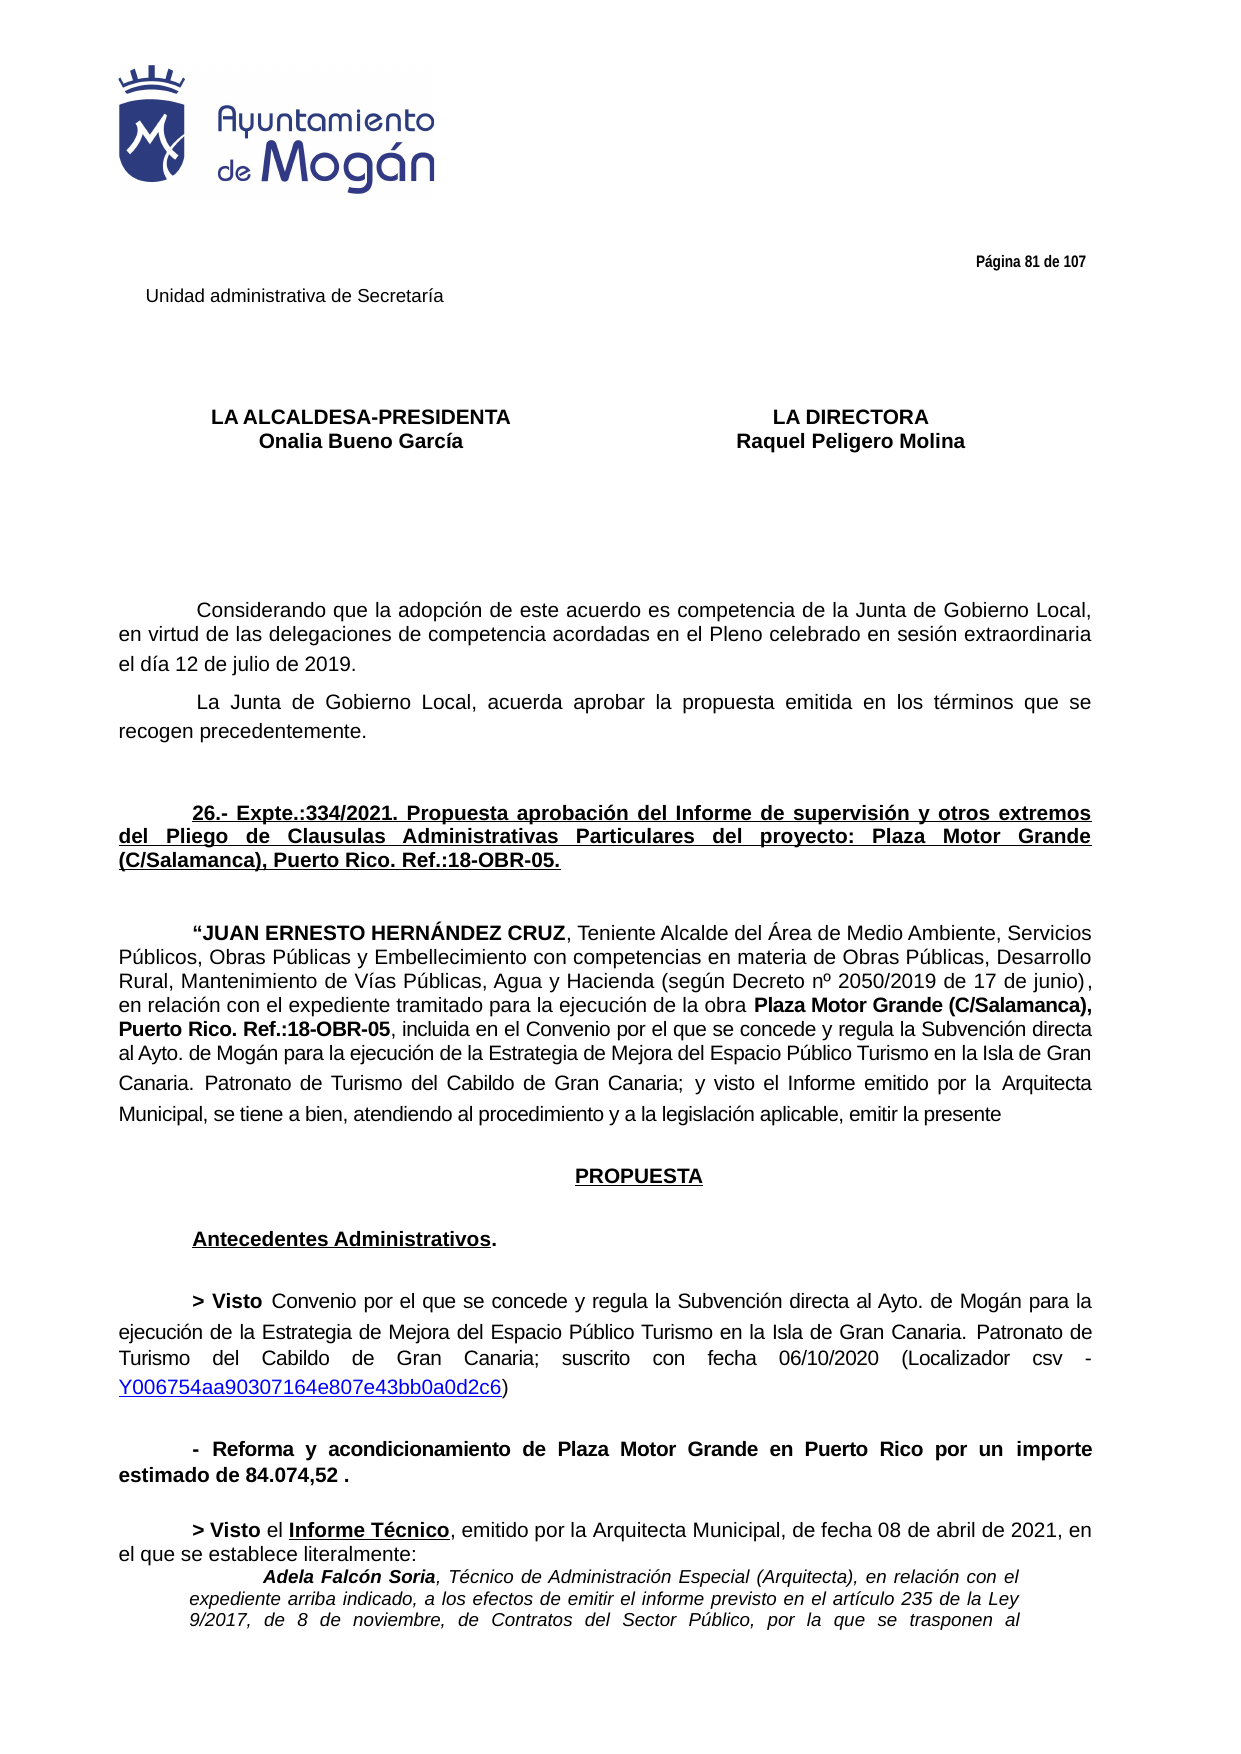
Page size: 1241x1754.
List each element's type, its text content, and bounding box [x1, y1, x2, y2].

text Antecedentes Administrativos. [118, 1221, 1092, 1252]
text Considerando que la adopción de este acuerdo es competencia de la Junta de Gobierno Local, en virtud de las delegaciones de competencia acordadas en el Pleno celebrado en sesión extraordinaria el día 12 de julio de 2019. [118, 598, 1092, 677]
picture [118, 65, 435, 200]
text La Junta de Gobierno Local, acuerda aprobar la propuesta emitida en los términos que se recogen precedentemente. [118, 690, 1092, 745]
text Adela Falcón Soria, Técnico de Administración Especial (Arquitecta), en relación con el expediente arriba indicado, a los efectos de emitir el informe previsto en el artículo 235 de la Ley 9/2017, de 8 de noviembre, de Contratos del Sector Público, por la que se trasponen al [189, 1566, 1022, 1630]
table_cell LA DIRECTORA Raquel Peligero Molina [608, 399, 1098, 489]
text PROPUESTA [118, 1158, 1092, 1189]
text 26.- Expte.:334/2021. Propuesta aprobación del Informe de supervisión y otros extremos del Pliego de Clausulas Administrativas Particulares del proyecto: Plaza Motor Grande [118, 757, 1092, 845]
table_cell LA ALCALDESA-PRESIDENTA Onalia Bueno García [118, 399, 608, 489]
text “JUAN ERNESTO HERNÁNDEZ CRUZ, Teniente Alcalde del Área de Medio Ambiente, Servicios Públicos, Obras Públicas y Embellecimiento con competencias en materia de Obras Públicas, Desarrollo Rural, Mantenimiento de Vías Públicas, Agua y Hacienda (según Decreto nº 2050/2019 de 17 de junio), en relación con el expediente tramitado para la ejecución de la obra Plaza Motor Grande (C/Salamanca), Puerto Rico. Ref.:18-OBR-05, incluida en el Convenio por el que se concede y regula la Subvención directa al Ayto. de Mogán para la ejecución de la Estrategia de Mejora del Espacio Público Turismo en la Isla de Gran Canaria. Patronato de Turismo del Cabildo de Gran Canaria; y visto el Informe emitido por la Arquitecta Municipal, se tiene a bien, atendiendo al procedimiento y a la legislación aplicable, emitir la presente [118, 921, 1092, 1127]
text > Visto Convenio por el que se concede y regula la Subvención directa al Ayto. de Mogán para la ejecución de la Estrategia de Mejora del Espacio Público Turismo en la Isla de Gran Canaria. Patronato de Turismo del Cabildo de Gran Canaria; suscrito con fecha 06/10/2020 (Localizador csv - Y006754aa90307164e807e43bb0a0d2c6) [118, 1283, 1092, 1400]
text > Visto el Informe Técnico, emitido por la Arquitecta Municipal, de fecha 08 de abril de 2021, en el que se establece literalmente: [118, 1518, 1092, 1566]
text - Reforma y acondicionamiento de Plaza Motor Grande en Puerto Rico por un importe estimado de 84.074,52 . [118, 1432, 1092, 1487]
text (C/Salamanca), Puerto Rico. Ref.:18-OBR-05. [118, 846, 1092, 872]
